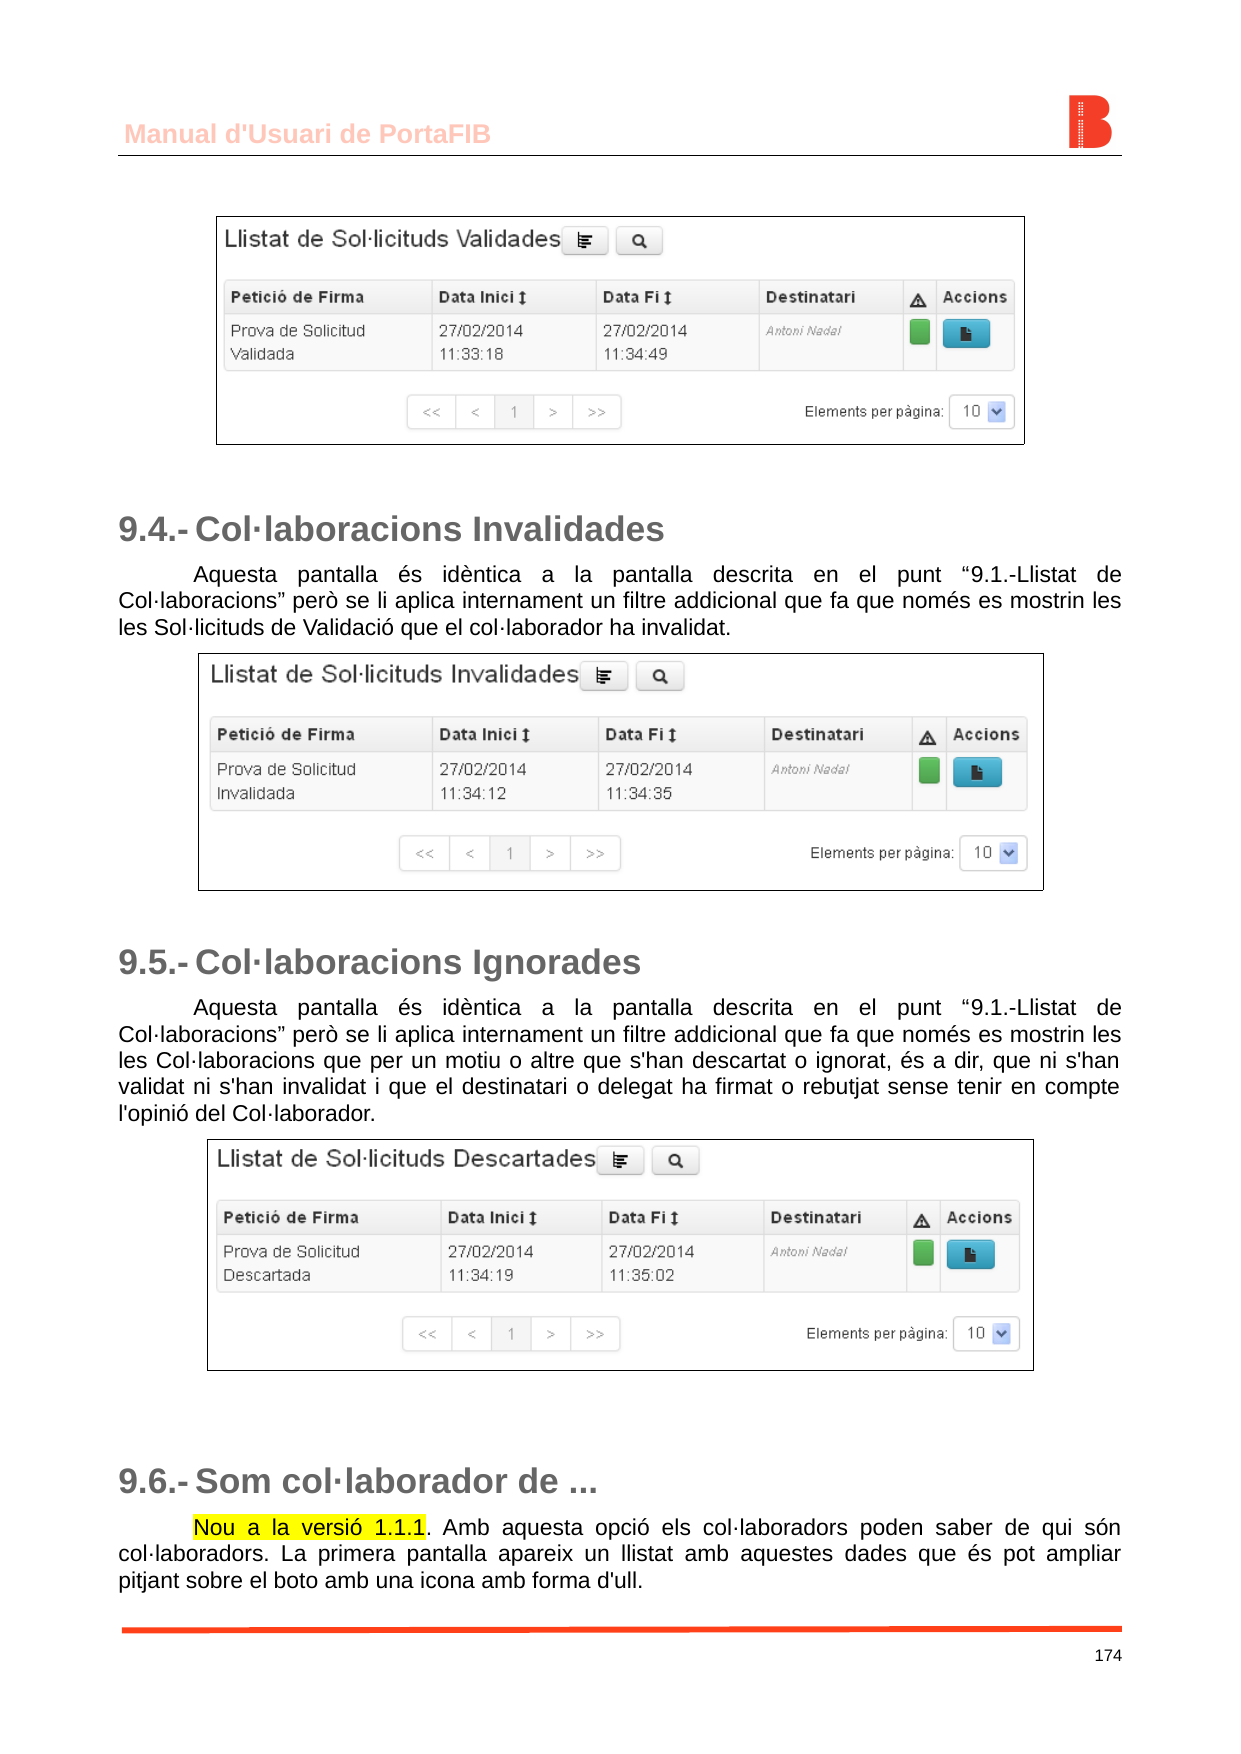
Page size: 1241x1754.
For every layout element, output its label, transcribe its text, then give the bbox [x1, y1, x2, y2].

picture [200, 655, 1040, 887]
text Aquesta pantalla és idèntica a la pantalla descrita en el punt “9.1Llistat de Col·laboracions” però se li aplica internament un filtre addicional que fa que només es mostrin les les Sol·licituds de Validació que el col·laborador ha invalidat. [118, 561, 1122, 640]
subtitle Som col·laborador de ... [118, 1461, 1122, 1501]
picture [1063, 94, 1117, 150]
picture [209, 1141, 1031, 1368]
subtitle Col·laboracions Invalidades [118, 508, 1122, 549]
text Aquesta pantalla és idèntica a la pantalla descrita en el punt “9.1Llistat de Col·laboracions” però se li aplica internament un filtre addicional que fa que només es mostrin les les Col·laboracions que per un motiu o altre que s'han descartat o ignorat, és a dir, que ni s'han validat ni s'han invalidat i que el destinatari o delegat ha firmat o rebutjat sense tenir en compte l'opinió del Col·laborador. [118, 994, 1122, 1126]
picture [219, 218, 1021, 441]
text Nou a la versió 1.1.1. Amb aquesta opció els col·laboradors poden saber de qui són col·laboradors. La primera pantalla apareix un llistat amb aquestes dades que és pot ampliar pitjant sobre el boto amb una icona amb forma d'ull. [118, 1514, 1122, 1593]
subtitle Col·laboracions Ignorades [118, 941, 1122, 982]
